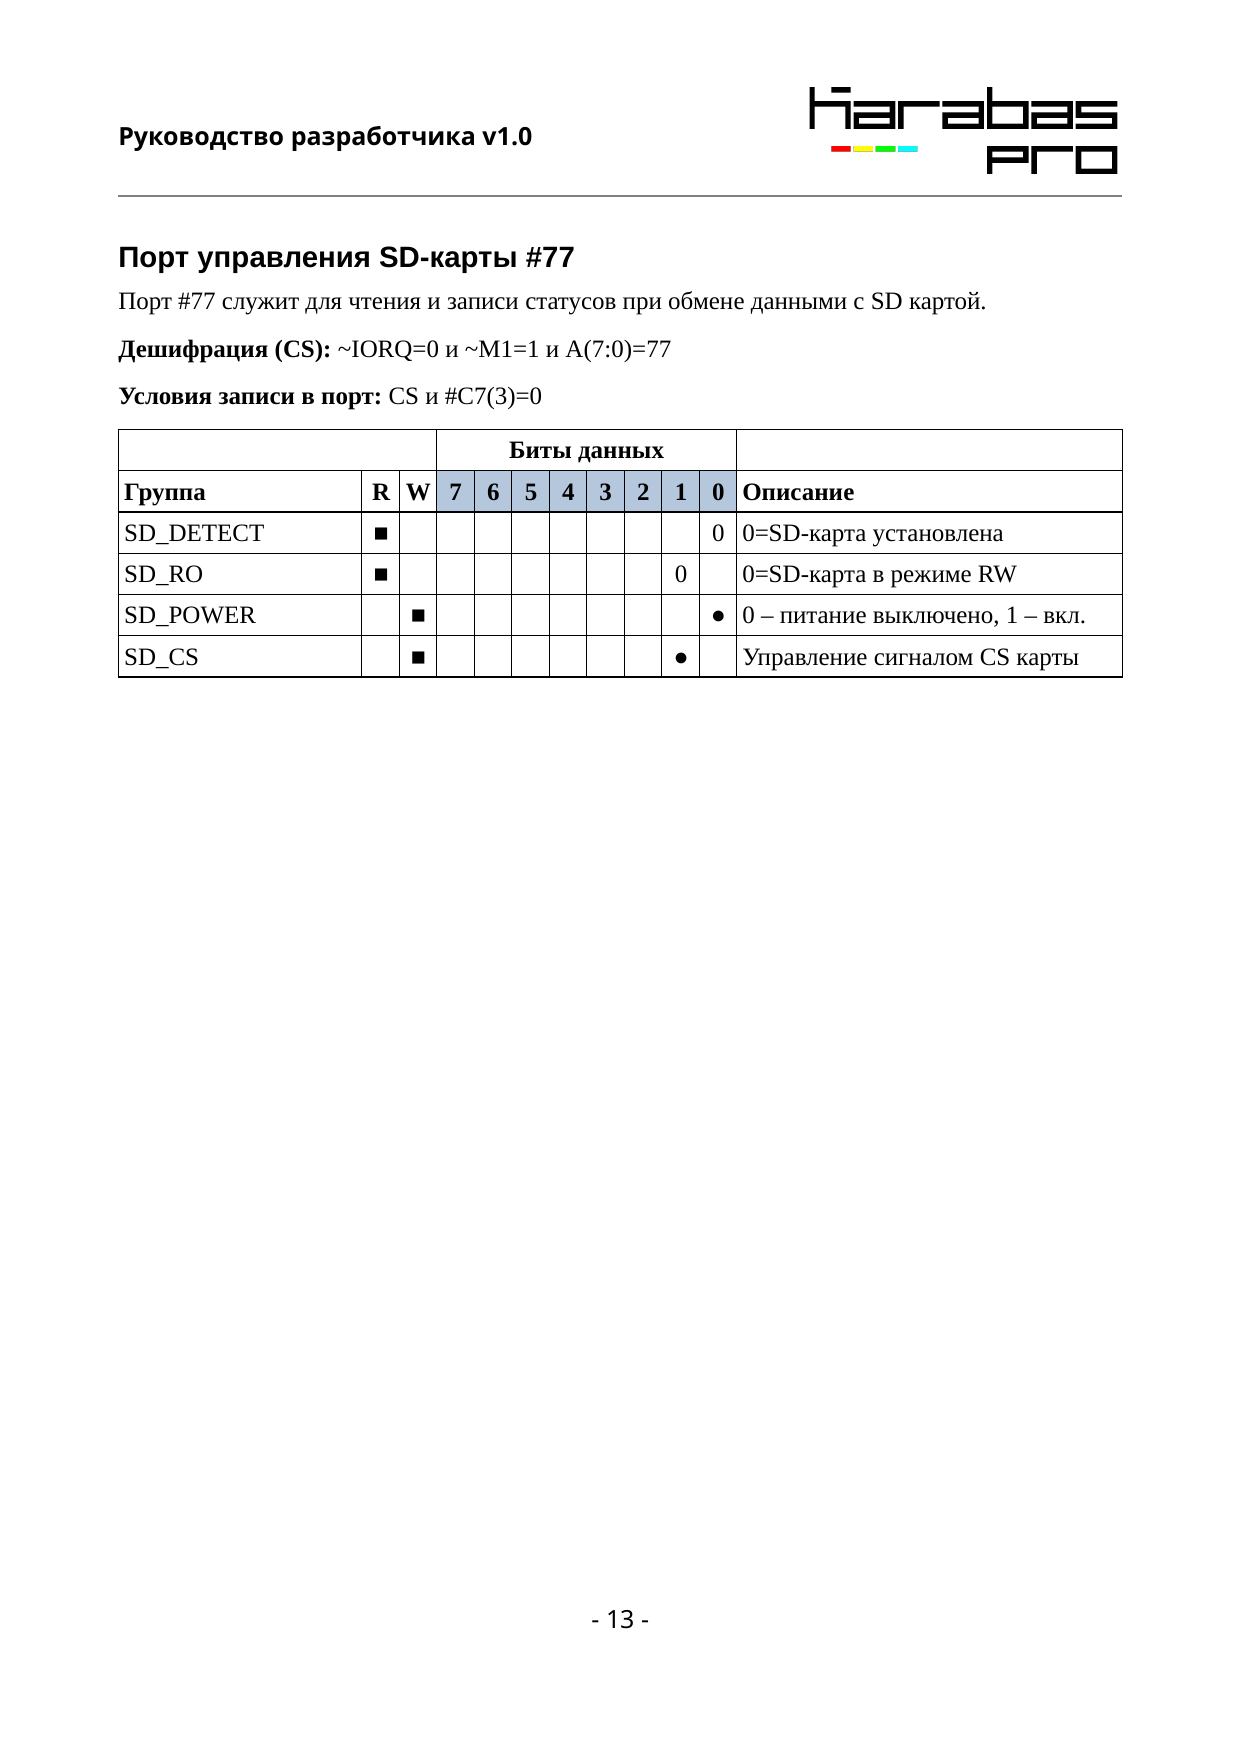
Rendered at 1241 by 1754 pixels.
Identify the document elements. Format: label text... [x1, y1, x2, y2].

table_cell [625, 636, 661, 676]
table_cell [587, 636, 624, 676]
table_cell W [400, 471, 436, 511]
table_cell [362, 595, 399, 635]
table_cell [512, 554, 549, 594]
table_cell [437, 636, 474, 676]
table_cell 4 [550, 471, 586, 511]
text Дешифрация (CS): ~IORQ=0 и ~M1=1 и A(7:0)=77 [118, 334, 1122, 362]
table_cell [512, 636, 549, 676]
table_cell 2 [625, 471, 661, 511]
table_cell [587, 513, 624, 553]
table_cell [587, 595, 624, 635]
table_cell SD_DETECT [119, 513, 361, 553]
table_cell 0 [700, 471, 736, 511]
table_header Биты данных [437, 430, 736, 470]
subtitle Порт управления SD-карты #77 [118, 240, 1122, 273]
table_cell ● [662, 636, 699, 676]
table_cell [475, 636, 511, 676]
table_cell [400, 513, 436, 553]
table_cell ● [700, 595, 736, 635]
table_cell 0 – питание выключено, 1 – вкл. [737, 595, 1122, 635]
table_cell 0=SD-карта в режиме RW [737, 554, 1122, 594]
table_cell [475, 554, 511, 594]
table_cell [625, 554, 661, 594]
table_header [119, 430, 436, 470]
table_cell [400, 554, 436, 594]
table_cell [475, 595, 511, 635]
table_cell ■ [362, 554, 399, 594]
table_cell 3 [587, 471, 624, 511]
table_cell [512, 513, 549, 553]
table_cell Описание [737, 471, 1122, 511]
table_cell ■ [362, 513, 399, 553]
table_cell Группа [119, 471, 361, 511]
picture [809, 84, 1120, 174]
table_cell [437, 554, 474, 594]
table_cell [437, 595, 474, 635]
table_cell 0 [700, 513, 736, 553]
table_cell [550, 595, 586, 635]
table_cell [662, 595, 699, 635]
table_cell 0 [662, 554, 699, 594]
table_cell [700, 554, 736, 594]
table_cell [437, 513, 474, 553]
text Порт #77 служит для чтения и записи статусов при обмене данными с SD картой. [118, 286, 1122, 315]
table_cell R [362, 471, 399, 511]
table_cell [550, 554, 586, 594]
table_cell [625, 595, 661, 635]
table_cell [662, 513, 699, 553]
text Условия записи в порт: CS и #C7(3)=0 [118, 381, 1122, 410]
table_cell ■ [400, 595, 436, 635]
table_cell 6 [475, 471, 511, 511]
table_cell 7 [437, 471, 474, 511]
table_cell [550, 513, 586, 553]
table_cell [362, 636, 399, 676]
table_cell [475, 513, 511, 553]
table_cell [550, 636, 586, 676]
table_cell 5 [512, 471, 549, 511]
table_cell [587, 554, 624, 594]
table_cell SD_POWER [119, 595, 361, 635]
table_cell SD_CS [119, 636, 361, 676]
table_header [737, 430, 1122, 470]
table_cell SD_RO [119, 554, 361, 594]
table_cell Управление сигналом CS карты [737, 636, 1122, 676]
table_cell ■ [400, 636, 436, 676]
table_cell [512, 595, 549, 635]
table_cell [700, 636, 736, 676]
table_cell 1 [662, 471, 699, 511]
table_cell [625, 513, 661, 553]
table_cell 0=SD-карта установлена [737, 513, 1122, 553]
